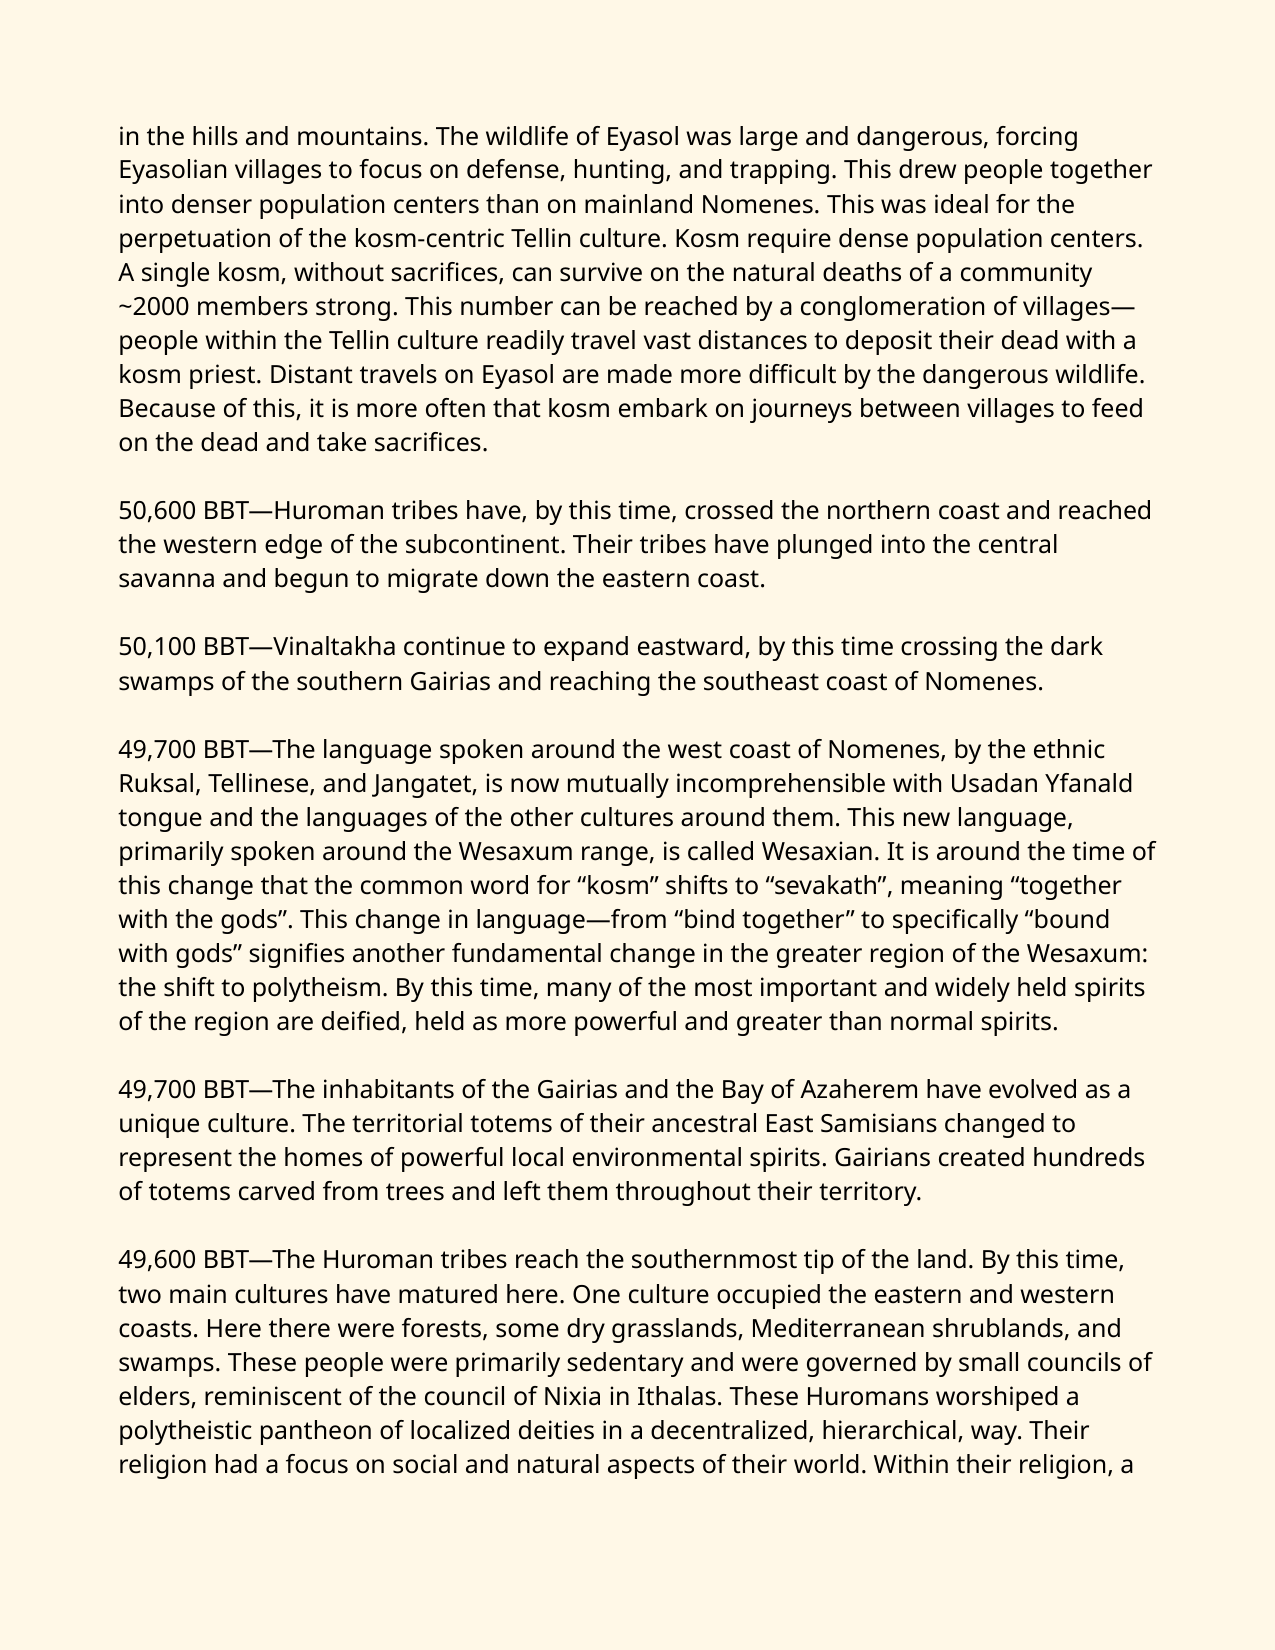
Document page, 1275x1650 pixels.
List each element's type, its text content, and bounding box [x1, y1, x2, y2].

text 50,100 BBT—Vinaltakha continue to expand eastward, by this time crossing the dark swamps of the southern Gairias and reaching the southeast coast of Nomenes. [118, 629, 1157, 697]
text 49,600 BBT—The Huroman tribes reach the southernmost tip of the land. By this time, two main cultures have matured here. One culture occupied the eastern and western coasts. Here there were forests, some dry grasslands, Mediterranean shrublands, and swamps. These people were primarily sedentary and were governed by small councils of elders, reminiscent of the council of Nixia in Ithalas. These Huromans worshiped a polytheistic pantheon of localized deities in a decentralized, hierarchical, way. Their religion had a focus on social and natural aspects of their world. Within their religion, a [118, 1242, 1157, 1481]
text 49,700 BBT—The language spoken around the west coast of Nomenes, by the ethnic Ruksal, Tellinese, and Jangatet, is now mutually incomprehensible with Usadan Yfanald tongue and the languages of the other cultures around them. This new language, primarily spoken around the Wesaxum range, is called Wesaxian. It is around the time of this change that the common word for “kosm” shifts to “sevakath”, meaning “together with the gods”. This change in language—from “bind together” to specifically “bound with gods” signifies another fundamental change in the greater region of the Wesaxum: the shift to polytheism. By this time, many of the most important and widely held spirits of the region are deified, held as more powerful and greater than normal spirits. [118, 731, 1157, 1038]
text in the hills and mountains. The wildlife of Eyasol was large and dangerous, forcing Eyasolian villages to focus on defense, hunting, and trapping. This drew people together into denser population centers than on mainland Nomenes. This was ideal for the perpetuation of the kosm-centric Tellin culture. Kosm require dense population centers. A single kosm, without sacrifices, can survive on the natural deaths of a community ~2000 members strong. This number can be reached by a conglomeration of villages—people within the Tellin culture readily travel vast distances to deposit their dead with a kosm priest. Distant travels on Eyasol are made more difficult by the dangerous wildlife. Because of this, it is more often that kosm embark on journeys between villages to feed on the dead and take sacrifices. [118, 118, 1157, 459]
text 49,700 BBT—The inhabitants of the Gairias and the Bay of Azaherem have evolved as a unique culture. The territorial totems of their ancestral East Samisians changed to represent the homes of powerful local environmental spirits. Gairians created hundreds of totems carved from trees and left them throughout their territory. [118, 1072, 1157, 1208]
text 50,600 BBT—Huroman tribes have, by this time, crossed the northern coast and reached the western edge of the subcontinent. Their tribes have plunged into the central savanna and begun to migrate down the eastern coast. [118, 493, 1157, 595]
